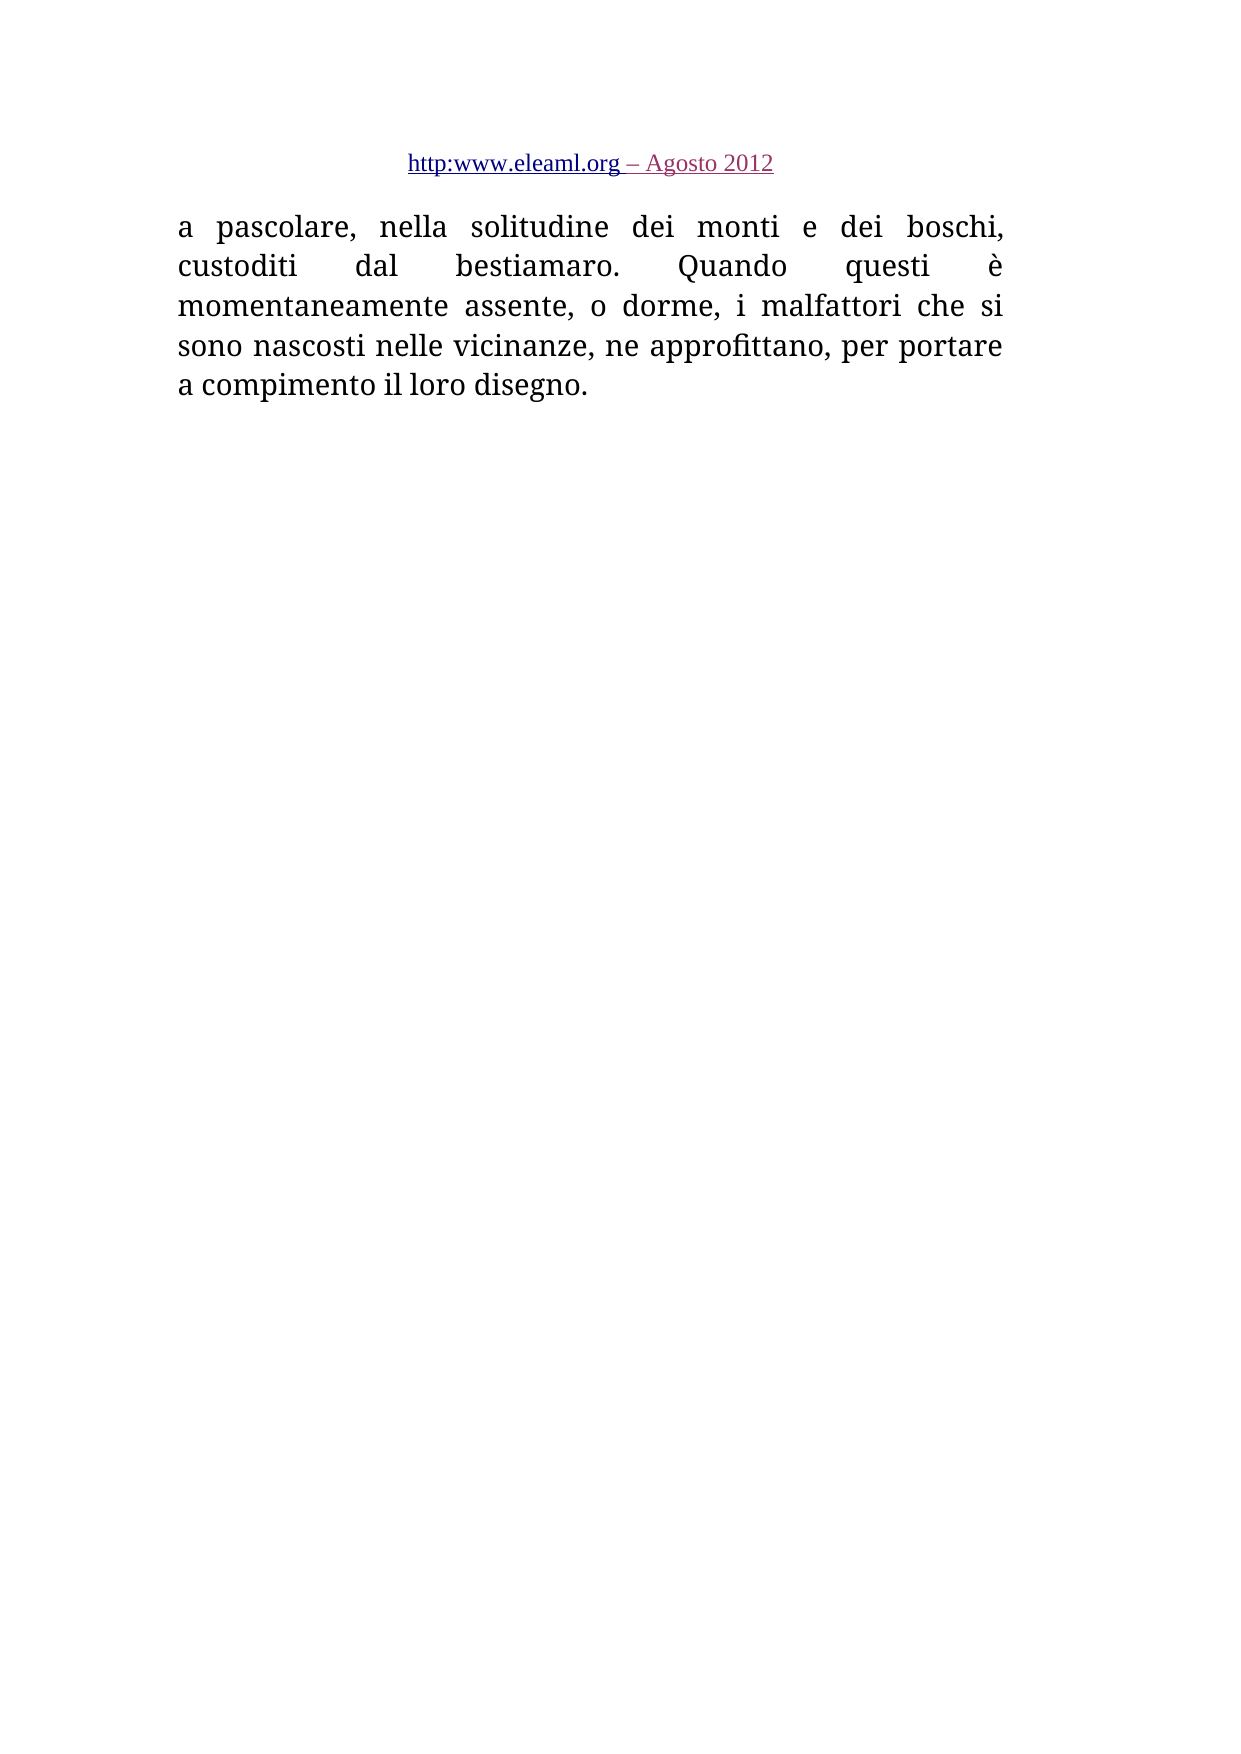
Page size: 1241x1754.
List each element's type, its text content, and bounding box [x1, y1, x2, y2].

text a pascolare, nella solitudine dei monti e dei boschi, custoditi dal bestiamaro. Quando questi è momentaneamente assente, o dorme, i malfattori che si sono nascosti nelle vicinanze, ne approfittano, per portare a compimento il loro disegno. [177, 206, 1004, 404]
